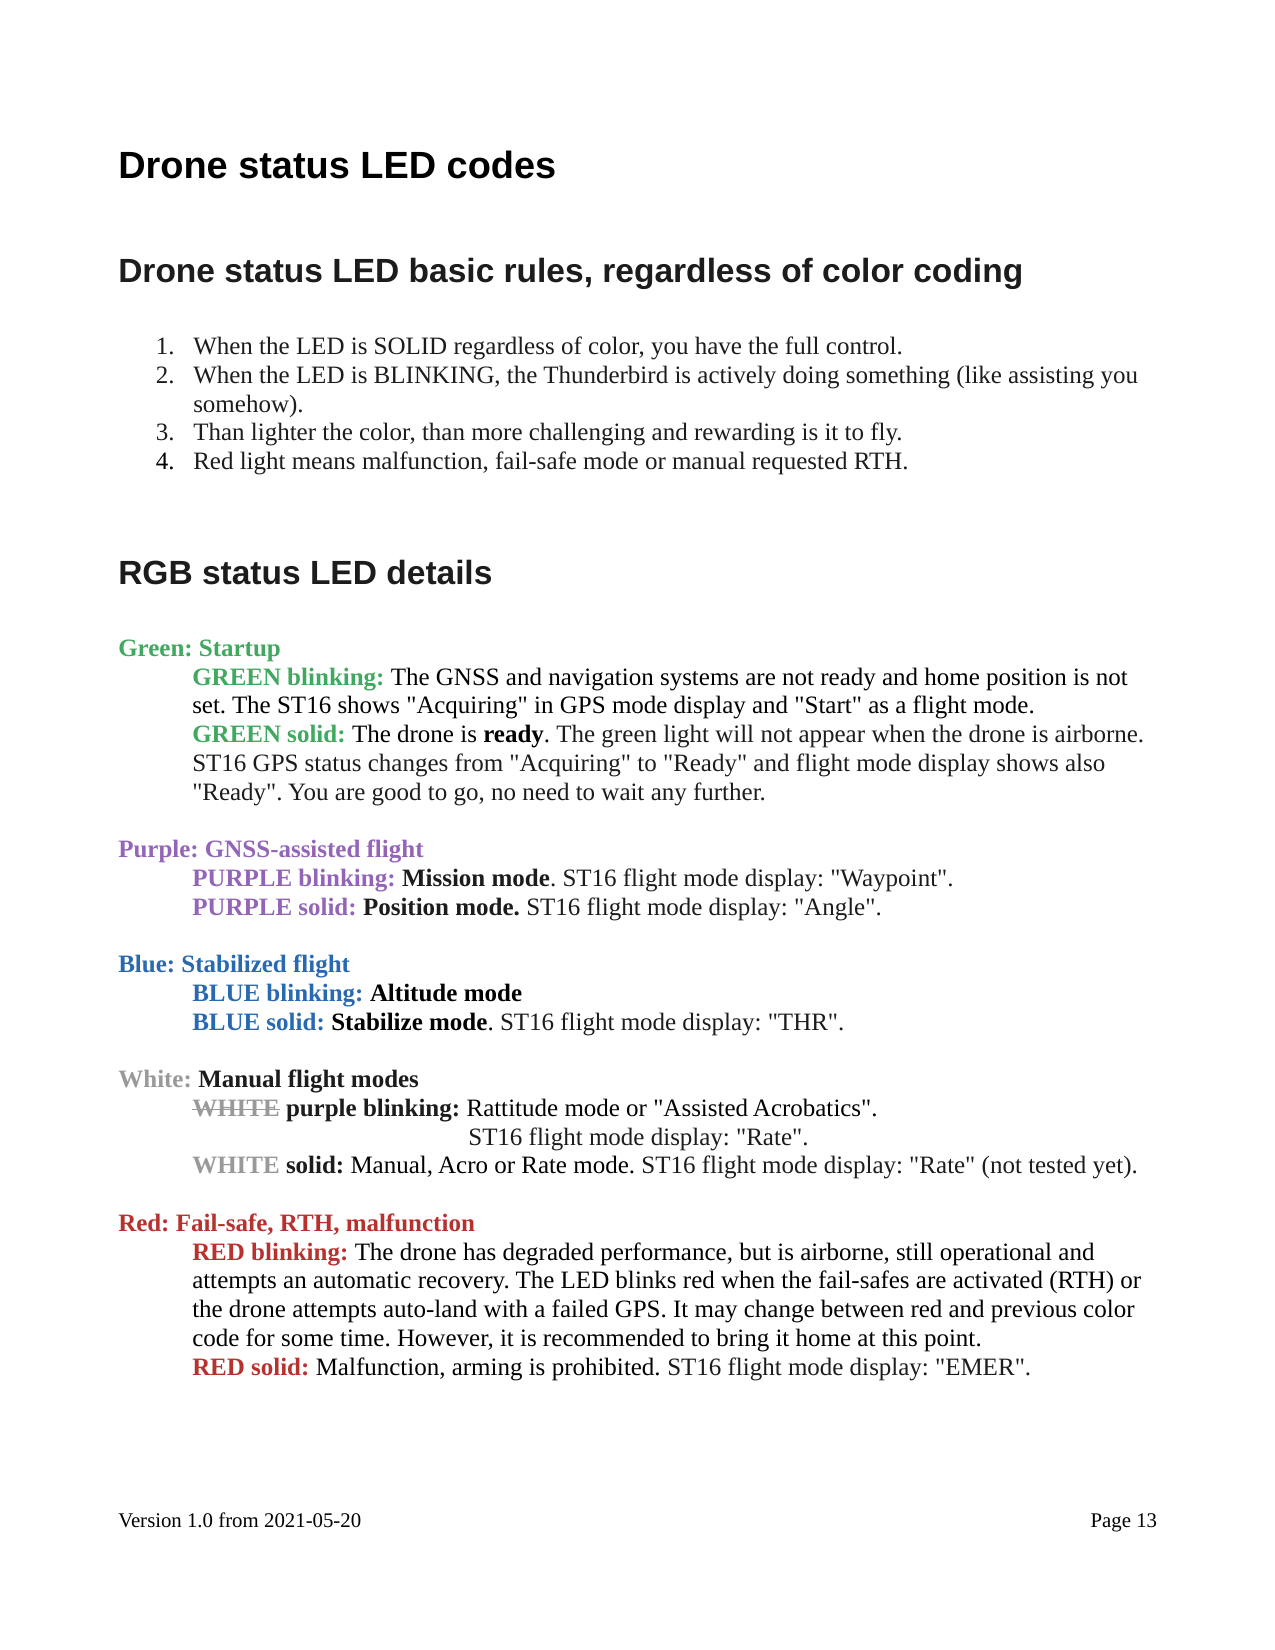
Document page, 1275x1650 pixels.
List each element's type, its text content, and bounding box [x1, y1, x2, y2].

text Green: Startup [118, 633, 1157, 662]
subtitle RGB status LED details [118, 553, 1157, 592]
text WHITE solid: Manual, Acro or Rate mode. ST16 flight mode display: "Rate" (not tested yet). [118, 1151, 1157, 1179]
list Red light means malfunction, fail-safe mode or manual requested RTH. [156, 446, 1157, 475]
text GREEN solid: The drone is ready. The green light will not appear when the drone is airborne. ST16 GPS status changes from "Acquiring" to "Ready" and flight mode display shows also "Ready". You are good to go, no need to wait any further. [192, 719, 1157, 806]
list Than lighter the color, than more challenging and rewarding is it to fly. [156, 417, 1157, 446]
text BLUE solid: Stabilize mode. ST16 flight mode display: "THR". White: Manual flight modes [118, 1007, 1157, 1093]
text Purple: GNSS-assisted flight PURPLE blinking: Mission mode. ST16 flight mode display: "Waypoint". [118, 834, 1157, 892]
text Red: Fail-safe, RTH, malfunction [118, 1179, 1157, 1237]
list When the LED is SOLID regardless of color, you have the full control. [156, 331, 1157, 360]
subtitle Drone status LED codes [118, 143, 1157, 187]
text RED blinking: The drone has degraded performance, but is airborne, still operational and attempts an automatic recovery. The LED blinks red when the fail-safes are activated (RTH) or the drone attempts auto-land with a failed GPS. It may change between red and previous color code for some time. However, it is recommended to bring it home at this point. RED solid: Malfunction, arming is prohibited. ST16 flight mode display: "EMER". [192, 1237, 1157, 1381]
text GREEN blinking: The GNSS and navigation systems are not ready and home position is not set. The ST16 shows "Acquiring" in GPS mode display and "Start" as a flight mode. [192, 662, 1157, 719]
subtitle Drone status LED basic rules, regardless of color coding [118, 251, 1157, 290]
text PURPLE solid: Position mode. ST16 flight mode display: "Angle". [118, 892, 1157, 921]
text WHITE purple blinking: Rattitude mode or "Assisted Acrobatics". ST16 flight mode display: "Rate". [118, 1093, 1157, 1151]
list When the LED is BLINKING, the Thunderbird is actively doing something (like assisting you somehow). [156, 360, 1157, 417]
text Blue: Stabilized flight BLUE blinking: Altitude mode [118, 949, 1157, 1007]
